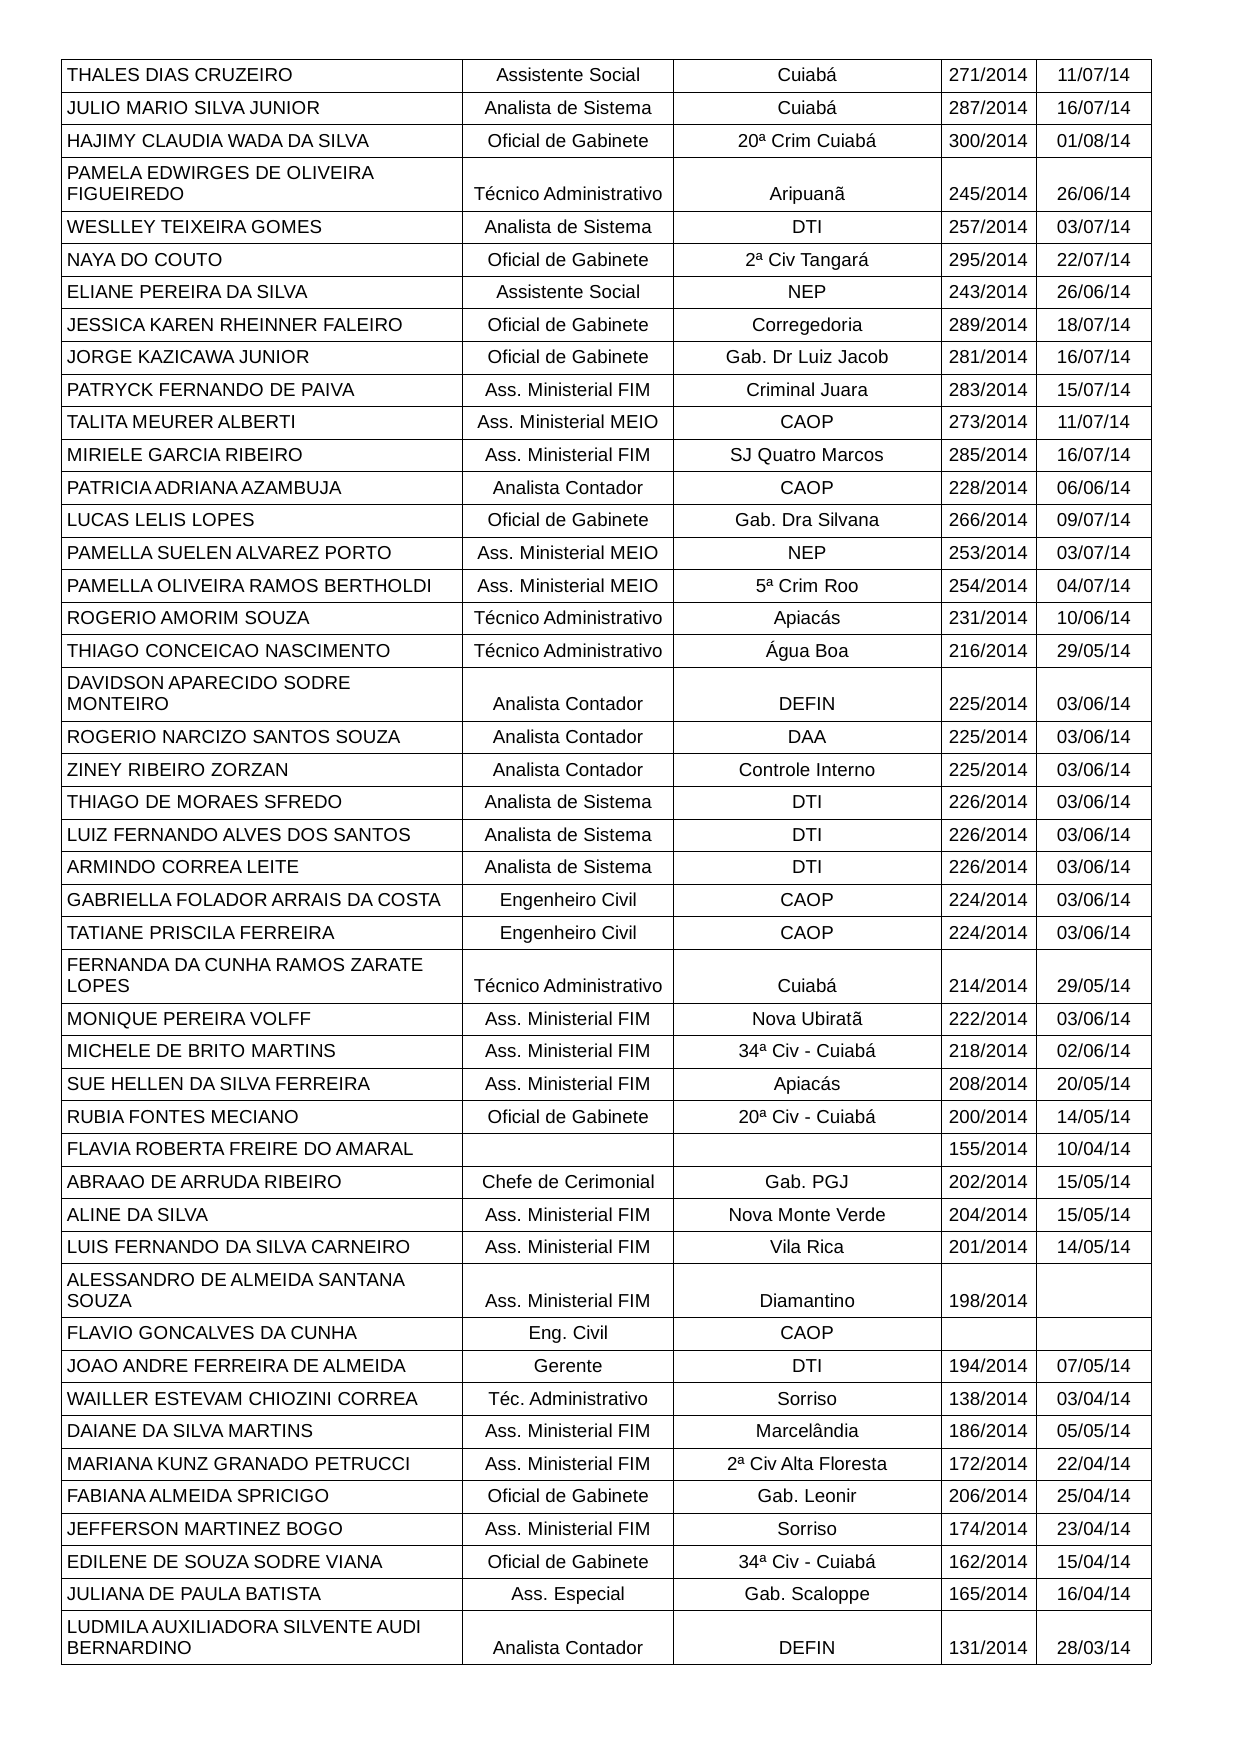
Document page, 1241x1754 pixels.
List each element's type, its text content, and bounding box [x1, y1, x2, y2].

table_cell 231/2014 [942, 603, 1036, 634]
table_cell 225/2014 [942, 668, 1036, 721]
table_cell NEP [674, 538, 941, 569]
table_cell Cuiabá [674, 93, 941, 124]
table_cell 226/2014 [942, 852, 1036, 884]
table_cell 243/2014 [942, 277, 1036, 308]
table_cell 10/06/14 [1037, 603, 1151, 634]
table_cell WESLLEY TEIXEIRA GOMES [62, 212, 462, 243]
table_cell 216/2014 [942, 635, 1036, 667]
table_cell 29/05/14 [1037, 635, 1151, 667]
table_cell EDILENE DE SOUZA SODRE VIANA [62, 1546, 462, 1578]
table_cell THALES DIAS CRUZEIRO [62, 60, 462, 92]
table_cell HAJIMY CLAUDIA WADA DA SILVA [62, 125, 462, 157]
table_cell 273/2014 [942, 407, 1036, 439]
table_cell Sorriso [674, 1514, 941, 1545]
table_cell 226/2014 [942, 787, 1036, 818]
table_cell 15/05/14 [1037, 1167, 1151, 1198]
table_cell SJ Quatro Marcos [674, 440, 941, 471]
table_cell 226/2014 [942, 820, 1036, 851]
table_cell 245/2014 [942, 158, 1036, 211]
table_cell 174/2014 [942, 1514, 1036, 1545]
table_cell THIAGO DE MORAES SFREDO [62, 787, 462, 818]
table_cell Marcelândia [674, 1416, 941, 1447]
table_cell 295/2014 [942, 244, 1036, 276]
table_cell 287/2014 [942, 93, 1036, 124]
table_cell PATRICIA ADRIANA AZAMBUJA [62, 472, 462, 504]
table_cell 222/2014 [942, 1004, 1036, 1035]
table_cell Oficial de Gabinete [463, 505, 673, 537]
table_cell 225/2014 [942, 722, 1036, 753]
table_cell [674, 1134, 941, 1166]
table_cell 224/2014 [942, 917, 1036, 949]
table_cell Assistente Social [463, 60, 673, 92]
table_cell 03/07/14 [1037, 212, 1151, 243]
table_cell 20ª Civ - Cuiabá [674, 1101, 941, 1133]
table_cell JESSICA KAREN RHEINNER FALEIRO [62, 309, 462, 341]
table_cell 225/2014 [942, 754, 1036, 786]
table_cell Analista de Sistema [463, 93, 673, 124]
table_cell 204/2014 [942, 1199, 1036, 1231]
table_cell WAILLER ESTEVAM CHIOZINI CORREA [62, 1383, 462, 1415]
table_cell Engenheiro Civil [463, 917, 673, 949]
table_cell 5ª Crim Roo [674, 570, 941, 602]
table_cell Oficial de Gabinete [463, 1101, 673, 1133]
table_cell 15/04/14 [1037, 1546, 1151, 1578]
table_cell 214/2014 [942, 950, 1036, 1002]
table_cell Engenheiro Civil [463, 885, 673, 916]
table_cell 285/2014 [942, 440, 1036, 471]
table_cell Vila Rica [674, 1232, 941, 1263]
table_cell ALINE DA SILVA [62, 1199, 462, 1231]
table_cell JEFFERSON MARTINEZ BOGO [62, 1514, 462, 1545]
table_cell 23/04/14 [1037, 1514, 1151, 1545]
table_cell 03/04/14 [1037, 1383, 1151, 1415]
table_cell CAOP [674, 917, 941, 949]
table_cell Gab. Scaloppe [674, 1579, 941, 1610]
table_cell [1037, 1264, 1151, 1317]
table_cell 34ª Civ - Cuiabá [674, 1036, 941, 1068]
table_cell TATIANE PRISCILA FERREIRA [62, 917, 462, 949]
table_cell DTI [674, 787, 941, 818]
table_cell Oficial de Gabinete [463, 244, 673, 276]
table_cell Gab. Dr Luiz Jacob [674, 342, 941, 373]
table_cell 16/07/14 [1037, 342, 1151, 373]
table_cell DTI [674, 1351, 941, 1382]
table_cell Gab. PGJ [674, 1167, 941, 1198]
table_cell Oficial de Gabinete [463, 342, 673, 373]
table_cell 03/06/14 [1037, 787, 1151, 818]
table_cell 206/2014 [942, 1481, 1036, 1513]
table_cell 2ª Civ Alta Floresta [674, 1449, 941, 1480]
table_cell 02/06/14 [1037, 1036, 1151, 1068]
table_cell Ass. Ministerial FIM [463, 1416, 673, 1447]
table_cell Gerente [463, 1351, 673, 1382]
table_cell 20ª Crim Cuiabá [674, 125, 941, 157]
table_cell Ass. Ministerial FIM [463, 1004, 673, 1035]
table_cell 15/07/14 [1037, 375, 1151, 406]
table_cell Cuiabá [674, 950, 941, 1002]
table_cell DEFIN [674, 1611, 941, 1664]
table_cell FERNANDA DA CUNHA RAMOS ZARATE LOPES [62, 950, 462, 1002]
table_cell 253/2014 [942, 538, 1036, 569]
table_cell Analista Contador [463, 722, 673, 753]
table_cell 07/05/14 [1037, 1351, 1151, 1382]
table_cell 224/2014 [942, 885, 1036, 916]
table_cell PAMELLA OLIVEIRA RAMOS BERTHOLDI [62, 570, 462, 602]
table_cell Ass. Ministerial FIM [463, 1036, 673, 1068]
table_cell 01/08/14 [1037, 125, 1151, 157]
table_cell 28/03/14 [1037, 1611, 1151, 1664]
table_cell 04/07/14 [1037, 570, 1151, 602]
table_cell DAVIDSON APARECIDO SODRE MONTEIRO [62, 668, 462, 721]
table_cell Técnico Administrativo [463, 950, 673, 1002]
table_cell 202/2014 [942, 1167, 1036, 1198]
table_cell Oficial de Gabinete [463, 125, 673, 157]
table_cell ABRAAO DE ARRUDA RIBEIRO [62, 1167, 462, 1198]
table_cell Analista Contador [463, 668, 673, 721]
table_cell Oficial de Gabinete [463, 1546, 673, 1578]
table_cell Oficial de Gabinete [463, 1481, 673, 1513]
table_cell Ass. Ministerial MEIO [463, 570, 673, 602]
table_cell 26/06/14 [1037, 158, 1151, 211]
table_cell 03/06/14 [1037, 1004, 1151, 1035]
table_cell 16/04/14 [1037, 1579, 1151, 1610]
table_cell Técnico Administrativo [463, 635, 673, 667]
table_cell 16/07/14 [1037, 93, 1151, 124]
table_cell 03/06/14 [1037, 852, 1151, 884]
table_cell MONIQUE PEREIRA VOLFF [62, 1004, 462, 1035]
table_cell DEFIN [674, 668, 941, 721]
table_cell Analista Contador [463, 1611, 673, 1664]
table_cell Ass. Ministerial FIM [463, 1514, 673, 1545]
table_cell DAA [674, 722, 941, 753]
table_cell DTI [674, 212, 941, 243]
table_cell JOAO ANDRE FERREIRA DE ALMEIDA [62, 1351, 462, 1382]
table_cell Aripuanã [674, 158, 941, 211]
table_cell Assistente Social [463, 277, 673, 308]
table_cell ZINEY RIBEIRO ZORZAN [62, 754, 462, 786]
table_cell Técnico Administrativo [463, 158, 673, 211]
table_cell 34ª Civ - Cuiabá [674, 1546, 941, 1578]
table_cell 29/05/14 [1037, 950, 1151, 1002]
table_cell DTI [674, 852, 941, 884]
table_cell Cuiabá [674, 60, 941, 92]
table_cell ELIANE PEREIRA DA SILVA [62, 277, 462, 308]
table_cell ALESSANDRO DE ALMEIDA SANTANA SOUZA [62, 1264, 462, 1317]
table_cell NAYA DO COUTO [62, 244, 462, 276]
table_cell DAIANE DA SILVA MARTINS [62, 1416, 462, 1447]
table_cell LUDMILA AUXILIADORA SILVENTE AUDI BERNARDINO [62, 1611, 462, 1664]
table_cell 194/2014 [942, 1351, 1036, 1382]
table_cell GABRIELLA FOLADOR ARRAIS DA COSTA [62, 885, 462, 916]
table_cell Ass. Ministerial FIM [463, 1264, 673, 1317]
table_cell NEP [674, 277, 941, 308]
table_cell 03/06/14 [1037, 722, 1151, 753]
table_cell 03/06/14 [1037, 820, 1151, 851]
table_cell 266/2014 [942, 505, 1036, 537]
table_cell MARIANA KUNZ GRANADO PETRUCCI [62, 1449, 462, 1480]
table_cell SUE HELLEN DA SILVA FERREIRA [62, 1069, 462, 1100]
table_cell 254/2014 [942, 570, 1036, 602]
table_cell FABIANA ALMEIDA SPRICIGO [62, 1481, 462, 1513]
table_cell LUIZ FERNANDO ALVES DOS SANTOS [62, 820, 462, 851]
table_cell 03/06/14 [1037, 885, 1151, 916]
table_cell Nova Ubiratã [674, 1004, 941, 1035]
table_cell 03/06/14 [1037, 754, 1151, 786]
table_cell CAOP [674, 407, 941, 439]
table_cell Analista de Sistema [463, 212, 673, 243]
table_cell PATRYCK FERNANDO DE PAIVA [62, 375, 462, 406]
table_cell Água Boa [674, 635, 941, 667]
table_cell Analista Contador [463, 754, 673, 786]
table_cell Ass. Ministerial MEIO [463, 407, 673, 439]
table_cell 162/2014 [942, 1546, 1036, 1578]
table_cell PAMELA EDWIRGES DE OLIVEIRA FIGUEIREDO [62, 158, 462, 211]
table_cell 20/05/14 [1037, 1069, 1151, 1100]
table_cell Diamantino [674, 1264, 941, 1317]
table_cell ROGERIO NARCIZO SANTOS SOUZA [62, 722, 462, 753]
table_cell TALITA MEURER ALBERTI [62, 407, 462, 439]
table_cell Técnico Administrativo [463, 603, 673, 634]
table_cell 15/05/14 [1037, 1199, 1151, 1231]
table_cell 05/05/14 [1037, 1416, 1151, 1447]
table_cell 2ª Civ Tangará [674, 244, 941, 276]
table_cell 22/07/14 [1037, 244, 1151, 276]
table_cell 228/2014 [942, 472, 1036, 504]
table_cell Ass. Ministerial MEIO [463, 538, 673, 569]
table_cell 09/07/14 [1037, 505, 1151, 537]
table_cell 11/07/14 [1037, 407, 1151, 439]
table_cell Ass. Ministerial FIM [463, 1199, 673, 1231]
table_cell [1037, 1318, 1151, 1349]
table_cell 289/2014 [942, 309, 1036, 341]
table_cell Apiacás [674, 1069, 941, 1100]
table_cell Nova Monte Verde [674, 1199, 941, 1231]
table_cell Ass. Ministerial FIM [463, 1069, 673, 1100]
table_cell CAOP [674, 472, 941, 504]
table_cell PAMELLA SUELEN ALVAREZ PORTO [62, 538, 462, 569]
table_cell LUCAS LELIS LOPES [62, 505, 462, 537]
table_cell RUBIA FONTES MECIANO [62, 1101, 462, 1133]
table_cell MIRIELE GARCIA RIBEIRO [62, 440, 462, 471]
table_cell ARMINDO CORREA LEITE [62, 852, 462, 884]
table_cell 281/2014 [942, 342, 1036, 373]
table_cell 198/2014 [942, 1264, 1036, 1317]
table_cell MICHELE DE BRITO MARTINS [62, 1036, 462, 1068]
table_cell 186/2014 [942, 1416, 1036, 1447]
table_cell Analista de Sistema [463, 820, 673, 851]
table_cell 218/2014 [942, 1036, 1036, 1068]
table_cell 271/2014 [942, 60, 1036, 92]
table_cell Ass. Ministerial FIM [463, 440, 673, 471]
table_cell Téc. Administrativo [463, 1383, 673, 1415]
table_cell 208/2014 [942, 1069, 1036, 1100]
table_cell Ass. Ministerial FIM [463, 1449, 673, 1480]
table_cell Analista de Sistema [463, 852, 673, 884]
table_cell Corregedoria [674, 309, 941, 341]
table_cell Gab. Dra Silvana [674, 505, 941, 537]
table_cell CAOP [674, 1318, 941, 1349]
table_cell CAOP [674, 885, 941, 916]
table_cell Analista Contador [463, 472, 673, 504]
table_cell 11/07/14 [1037, 60, 1151, 92]
table_cell Ass. Especial [463, 1579, 673, 1610]
table_cell Criminal Juara [674, 375, 941, 406]
table_cell [463, 1134, 673, 1166]
table_cell FLAVIA ROBERTA FREIRE DO AMARAL [62, 1134, 462, 1166]
table_cell LUIS FERNANDO DA SILVA CARNEIRO [62, 1232, 462, 1263]
table_cell 03/06/14 [1037, 668, 1151, 721]
table_cell Apiacás [674, 603, 941, 634]
table_cell 03/07/14 [1037, 538, 1151, 569]
table_cell Sorriso [674, 1383, 941, 1415]
table_cell 14/05/14 [1037, 1232, 1151, 1263]
table_cell ROGERIO AMORIM SOUZA [62, 603, 462, 634]
table_cell 10/04/14 [1037, 1134, 1151, 1166]
table_cell 16/07/14 [1037, 440, 1151, 471]
table_cell Eng. Civil [463, 1318, 673, 1349]
table_cell DTI [674, 820, 941, 851]
table_cell FLAVIO GONCALVES DA CUNHA [62, 1318, 462, 1349]
table_cell 283/2014 [942, 375, 1036, 406]
table_cell Controle Interno [674, 754, 941, 786]
table_cell 18/07/14 [1037, 309, 1151, 341]
table_cell 03/06/14 [1037, 917, 1151, 949]
table_cell THIAGO CONCEICAO NASCIMENTO [62, 635, 462, 667]
table_cell 155/2014 [942, 1134, 1036, 1166]
table_cell 14/05/14 [1037, 1101, 1151, 1133]
table_cell 138/2014 [942, 1383, 1036, 1415]
table_cell Ass. Ministerial FIM [463, 375, 673, 406]
table_cell 172/2014 [942, 1449, 1036, 1480]
table_cell 131/2014 [942, 1611, 1036, 1664]
table_cell Ass. Ministerial FIM [463, 1232, 673, 1263]
table_cell 201/2014 [942, 1232, 1036, 1263]
table_cell 25/04/14 [1037, 1481, 1151, 1513]
table_cell [942, 1318, 1036, 1349]
table_cell JULIO MARIO SILVA JUNIOR [62, 93, 462, 124]
table_cell 257/2014 [942, 212, 1036, 243]
table_cell Chefe de Cerimonial [463, 1167, 673, 1198]
table_cell 22/04/14 [1037, 1449, 1151, 1480]
table_cell Oficial de Gabinete [463, 309, 673, 341]
table_cell Analista de Sistema [463, 787, 673, 818]
table_cell Gab. Leonir [674, 1481, 941, 1513]
table_cell 06/06/14 [1037, 472, 1151, 504]
table_cell 165/2014 [942, 1579, 1036, 1610]
table_cell 200/2014 [942, 1101, 1036, 1133]
table_cell 300/2014 [942, 125, 1036, 157]
table_cell JULIANA DE PAULA BATISTA [62, 1579, 462, 1610]
table_cell JORGE KAZICAWA JUNIOR [62, 342, 462, 373]
table_cell 26/06/14 [1037, 277, 1151, 308]
